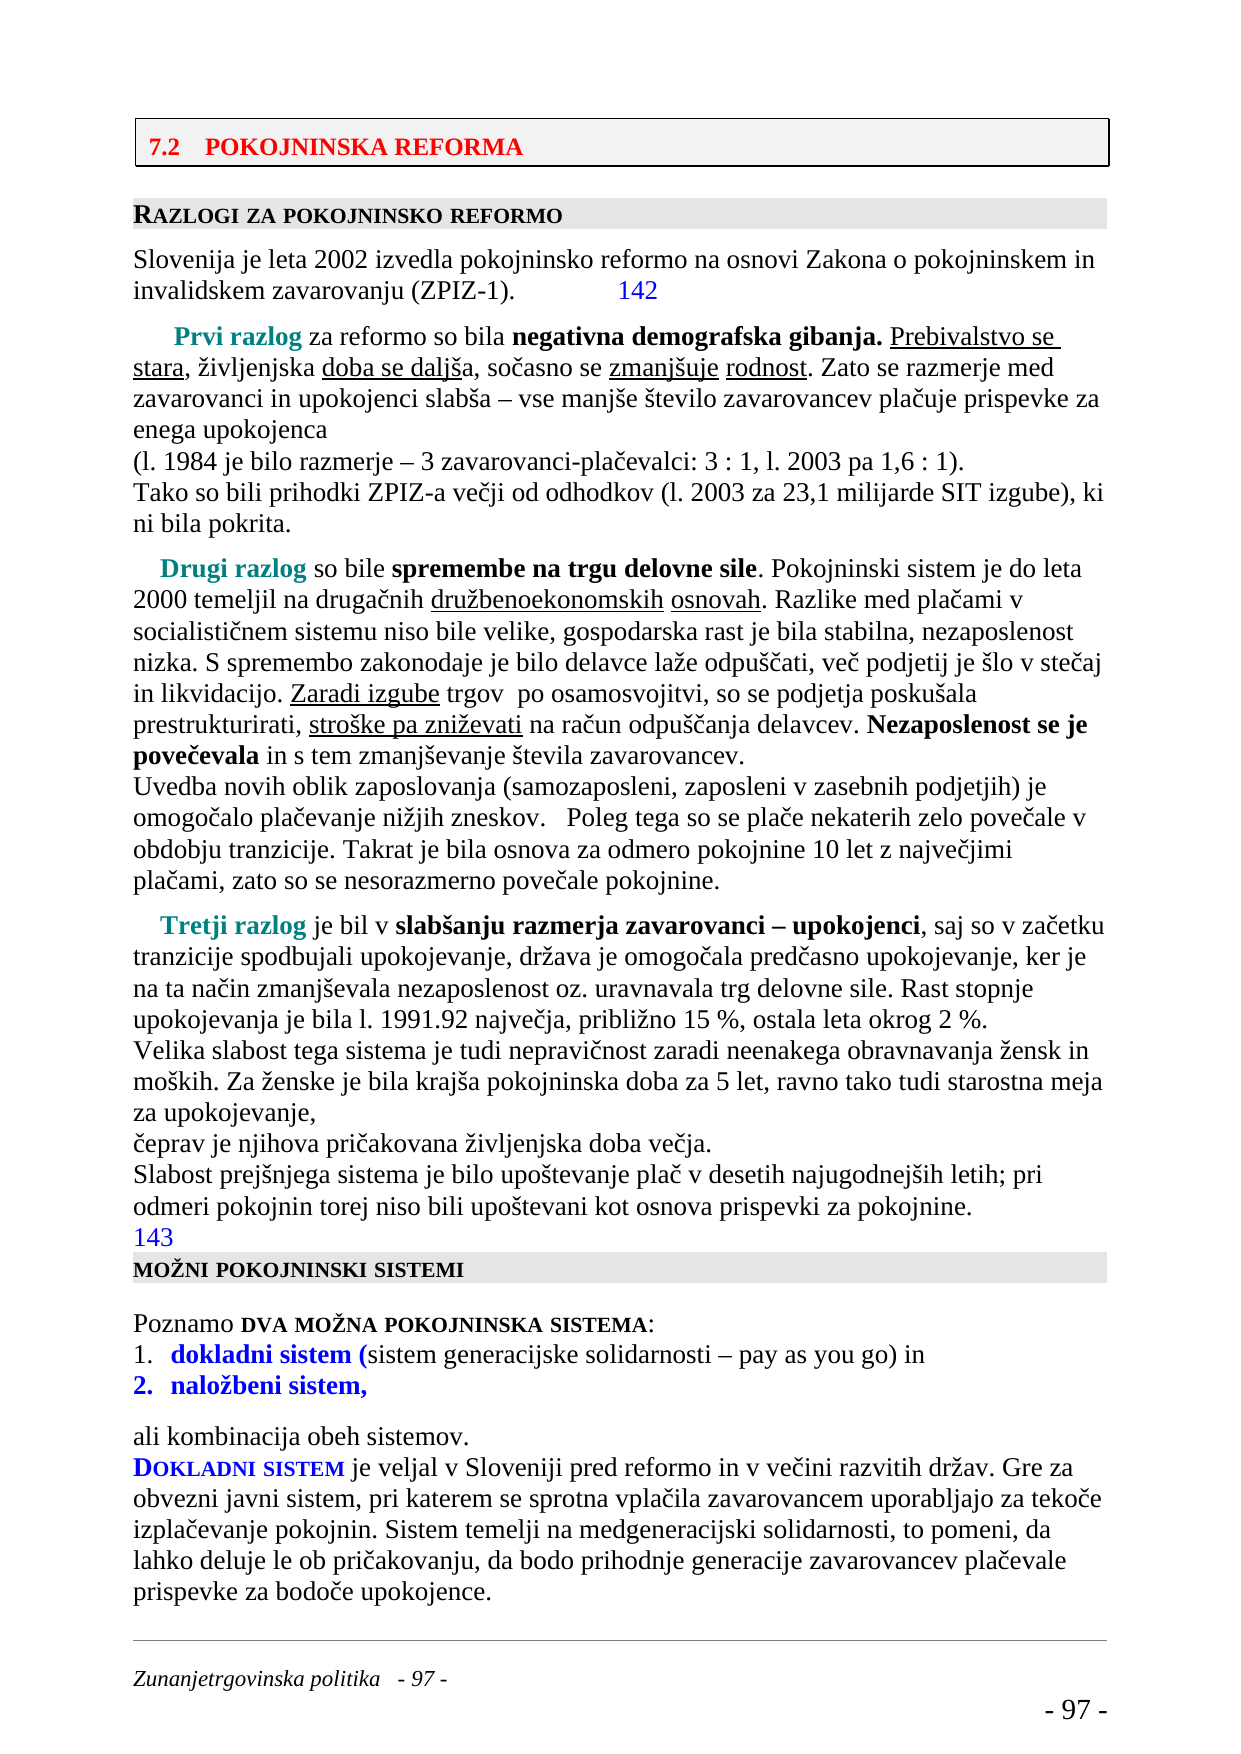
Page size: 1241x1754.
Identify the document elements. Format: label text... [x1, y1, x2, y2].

text Razlogi za pokojninsko reformo [133, 198, 1107, 229]
text Velika slabost tega sistema je tudi nepravičnost zaradi neenakega obravnavanja žensk in moških. Za ženske je bila krajša pokojninska doba za 5 let, ravno tako tudi starostna meja za upokojevanje, čeprav je njihova pričakovana življenjska doba večja. [133, 1034, 1107, 1158]
subtitle 7.2 POKOJNINSKA REFORMA [136, 119, 1108, 165]
list dokladni sistem (sistem generacijske solidarnosti – pay as you go) in [133, 1338, 1107, 1369]
text Tretji razlog je bil v slabšanju razmerja zavarovanci – upokojenci, saj so v začetku tranzicije spodbujali upokojevanje, država je omogočala predčasno upokojevanje, ker je na ta način zmanjševala nezaposlenost oz. uravnavala trg delovne sile. Rast stopnje upokojevanja je bila l. 1991.92 največja, približno 15 %, ostala leta okrog 2 %. [133, 909, 1107, 1034]
text Poznamo dva možna pokojninska sistema: [133, 1307, 1107, 1338]
text Prvi razlog za reformo so bila negativna demografska gibanja. Prebivalstvo se stara, življenjska doba se daljša, sočasno se zmanjšuje rodnost. Zato se razmerje med zavarovanci in upokojenci slabša – vse manjše število zavarovancev plačuje prispevke za enega upokojenca [133, 320, 1107, 444]
text Uvedba novih oblik zaposlovanja (samozaposleni, zaposleni v zasebnih podjetjih) je omogočalo plačevanje nižjih zneskov. Poleg tega so se plače nekaterih zelo povečale v obdobju tranzicije. Takrat je bila osnova za odmero pokojnine 10 let z največjimi plačami, zato so se nesorazmerno povečale pokojnine. [133, 770, 1107, 895]
text možni pokojninski sistemi [133, 1252, 1107, 1283]
text Slabost prejšnjega sistema je bilo upoštevanje plač v desetih najugodnejših letih; pri odmeri pokojnin torej niso bili upoštevani kot osnova prispevki za pokojnine. 143 [133, 1158, 1107, 1252]
text Drugi razlog so bile spremembe na trgu delovne sile. Pokojninski sistem je do leta 2000 temeljil na drugačnih družbenoekonomskih osnovah. Razlike med plačami v socialističnem sistemu niso bile velike, gospodarska rast je bila stabilna, nezaposlenost nizka. S spremembo zakonodaje je bilo delavce laže odpuščati, več podjetij je šlo v stečaj in likvidacijo. Zaradi izgube trgov po osamosvojitvi, so se podjetja poskušala prestrukturirati, stroške pa zniževati na račun odpuščanja delavcev. Nezaposlenost se je povečevala in s tem zmanjševanje števila zavarovancev. [133, 552, 1107, 770]
text Tako so bili prihodki ZPIZ-a večji od odhodkov (l. 2003 za 23,1 milijarde SIT izgube), ki ni bila pokrita. [133, 476, 1107, 538]
text ali kombinacija obeh sistemov. [133, 1420, 1107, 1451]
text Dokladni sistem je veljal v Sloveniji pred reformo in v večini razvitih držav. Gre za obvezni javni sistem, pri katerem se sprotna vplačila zavarovancem uporabljajo za tekoče izplačevanje pokojnin. Sistem temelji na medgeneracijski solidarnosti, to pomeni, da lahko deluje le ob pričakovanju, da bodo prihodnje generacije zavarovancev plačevale prispevke za bodoče upokojence. [133, 1451, 1107, 1607]
text Slovenija je leta 2002 izvedla pokojninsko reformo na osnovi Zakona o pokojninskem in invalidskem zavarovanju (ZPIZ-1). 142 [133, 243, 1107, 306]
list naložbeni sistem, [133, 1369, 1107, 1401]
text (l. 1984 je bilo razmerje – 3 zavarovanci-plačevalci: 3 : 1, l. 2003 pa 1,6 : 1). [133, 444, 1107, 476]
